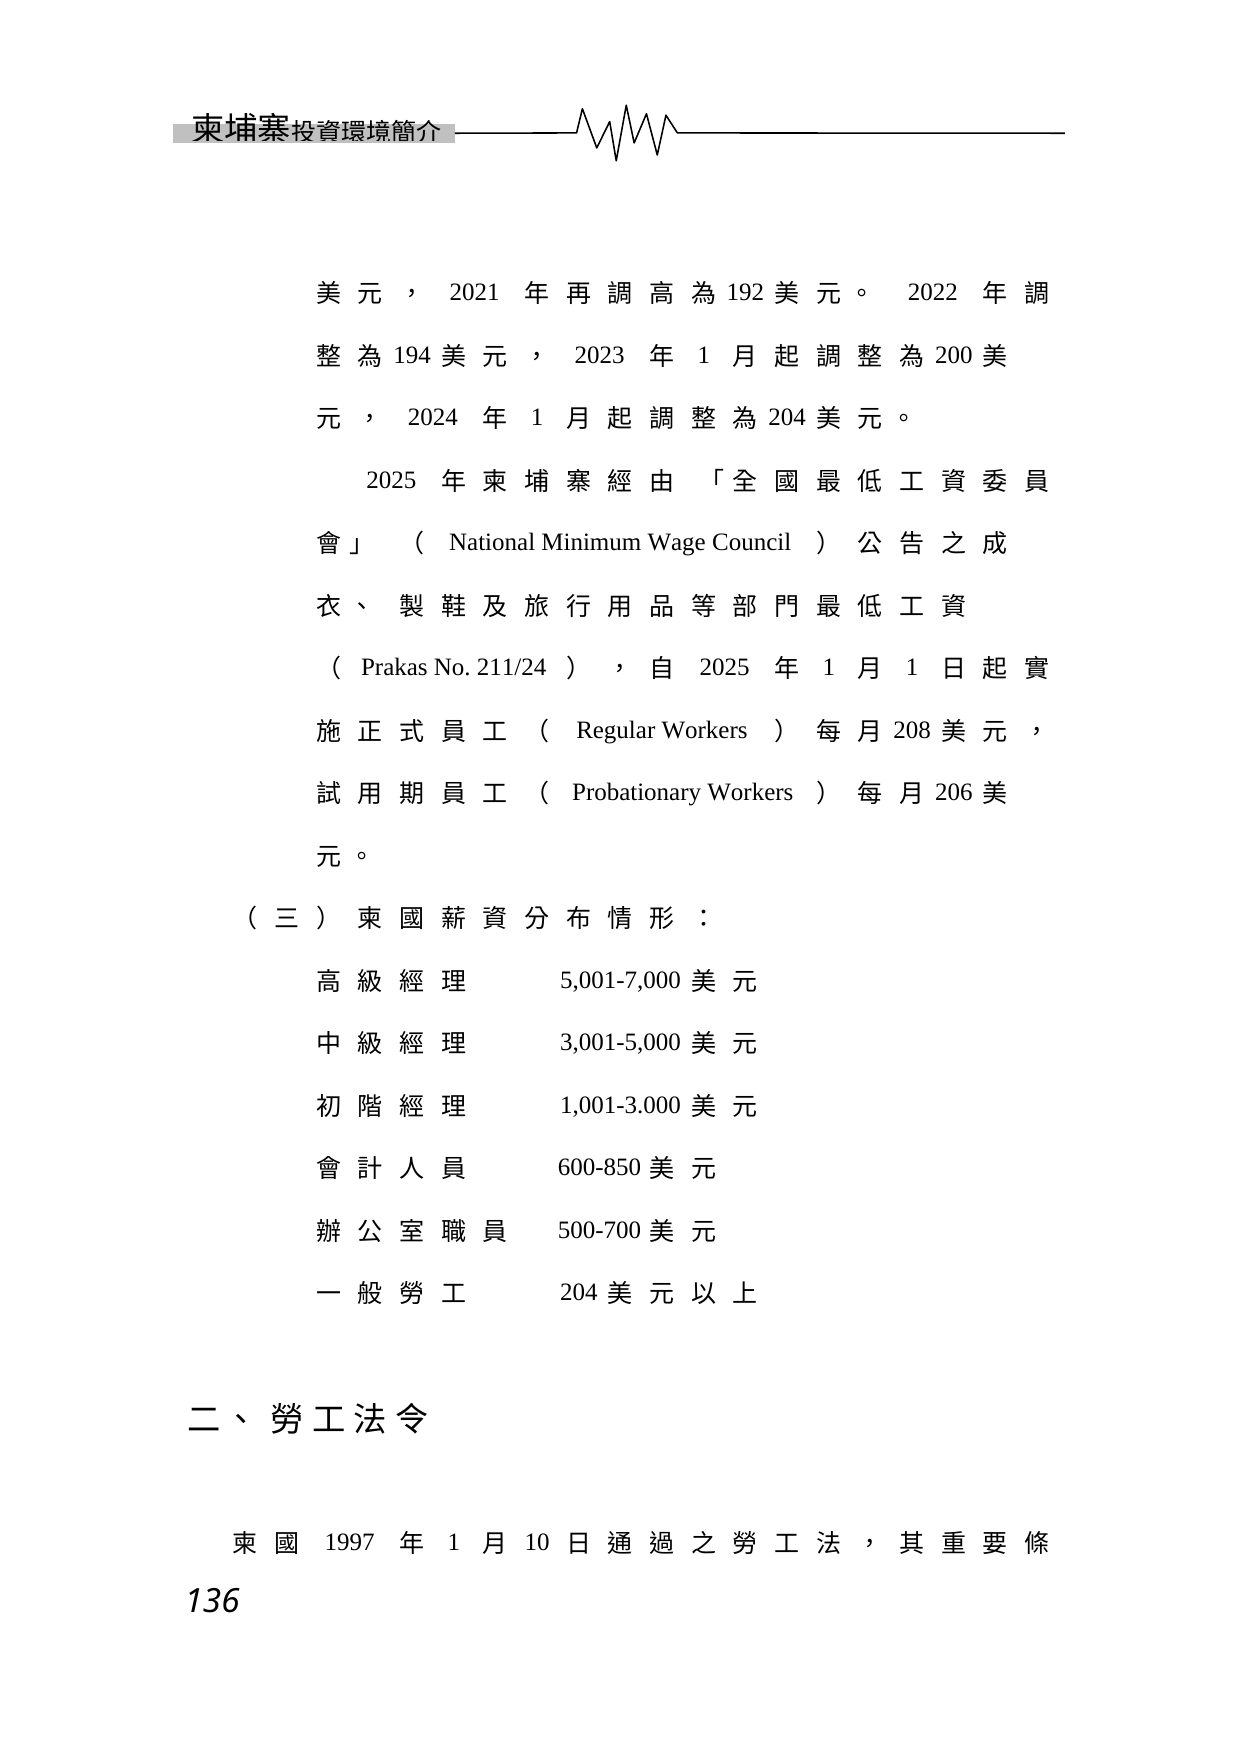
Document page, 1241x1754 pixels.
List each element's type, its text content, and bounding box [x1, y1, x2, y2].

text 美元，2021年再調高為192美元。2022年調整為194美元，2023年1月起調整為200美元，2024年1月起調整為204美元。 [281, 250, 1058, 438]
text 2025年柬埔寨經由「全國最低工資委員會」（National Minimum Wage Council）公告之成衣、製鞋及旅行用品等部門最低工資（Prakas No. 211/24），自2025年1月1日起實施正式員工（Regular Workers）每月208美元，試用期員工（Probationary Workers）每月206美元。 [281, 438, 1058, 875]
text 一般勞工 204美元以上 [281, 1250, 1058, 1313]
text （三）柬國薪資分布情形： [207, 875, 1058, 938]
text 高級經理 5,001-7,000美元 [281, 938, 1058, 1000]
text 柬國1997年1月10日通過之勞工法，其重要條 [207, 1500, 1058, 1563]
text 辦公室職員 500-700美元 [281, 1188, 1058, 1250]
text 中級經理 3,001-5,000美元 [281, 1000, 1058, 1063]
text 會計人員 600-850美元 [281, 1125, 1058, 1188]
text 二、勞工法令 [183, 1375, 1058, 1438]
text 初階經理 1,001-3.000美元 [281, 1063, 1058, 1125]
